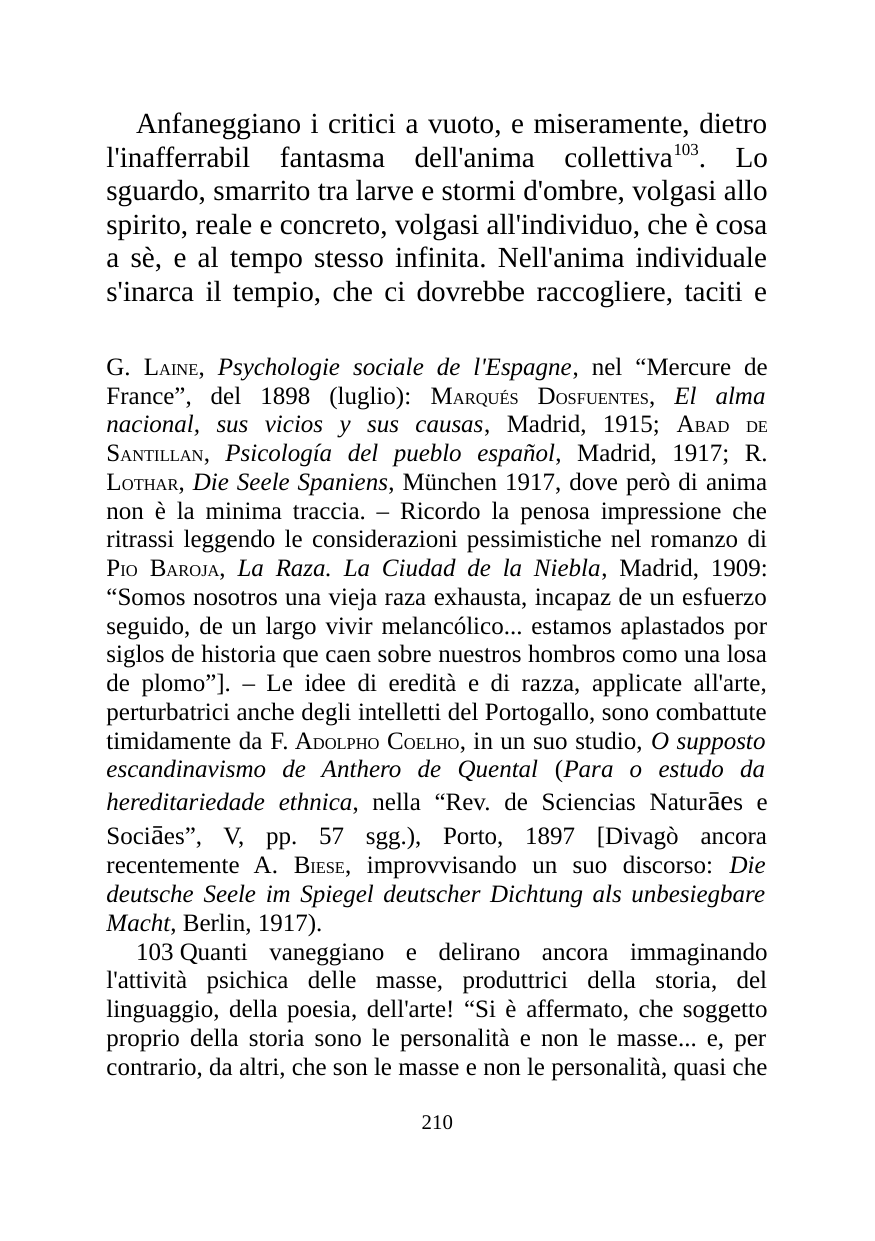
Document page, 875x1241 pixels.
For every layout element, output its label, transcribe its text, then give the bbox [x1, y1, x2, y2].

text Anfaneggiano i critici a vuoto, e miseramente, dietro l'inafferrabil fantasma dell'anima collettiva. Lo sguardo, smarrito tra larve e stormi d'ombre, volgasi allo spirito, reale e concreto, volgasi all'individuo, che è cosa a sè, e al tempo stesso infinita. Nell'anima individuale s'inarca il tempio, che ci dovrebbe raccogliere, taciti e [106, 106, 768, 307]
text G. Laine, Psychologie sociale de l'Espagne, nel “Mercure de France”, del 1898 (luglio): Marqués Dosfuentes, El alma nacional, sus vicios y sus causas, Madrid, 1915; Abad de Santillan, Psicología del pueblo español, Madrid, 1917; R. Lothar, Die Seele Spaniens, München 1917, dove però di anima non è la minima traccia. – Ricordo la penosa impressione che ritrassi leggendo le considerazioni pessimistiche nel romanzo di Pio Baroja, La Raza. La Ciudad de la Niebla, Madrid, 1909: “Somos nosotros una vieja raza exhausta, incapaz de un esfuerzo seguido, de un largo vivir melancólico... estamos aplastados por siglos de historia que caen sobre nuestros hombros como una losa de plomo”]. – Le idee di eredità e di razza, applicate all'arte, perturbatrici anche degli intelletti del Portogallo, sono combattute timidamente da F. Adolpho Coelho, in un suo studio, O supposto escandinavismo de Anthero de Quental (Para o estudo da hereditariedade ethnica, nella “Rev. de Sciencias Naturāes e Sociāes”, V, pp. 57 sgg.), Porto, 1897 [Divagò ancora recentemente A. Biese, improvvisando un suo discorso: Die deutsche Seele im Spiegel deutscher Dichtung als unbesiegbare Macht, Berlin, 1917). [106, 352, 768, 937]
text Quanti vaneggiano e delirano ancora immaginando l'attività psichica delle masse, produttrici della storia, del linguaggio, della poesia, dell'arte! “Si è affermato, che soggetto proprio della storia sono le personalità e non le masse... e, per contrario, da altri, che son le masse e non le personalità, quasi che [106, 937, 768, 1080]
